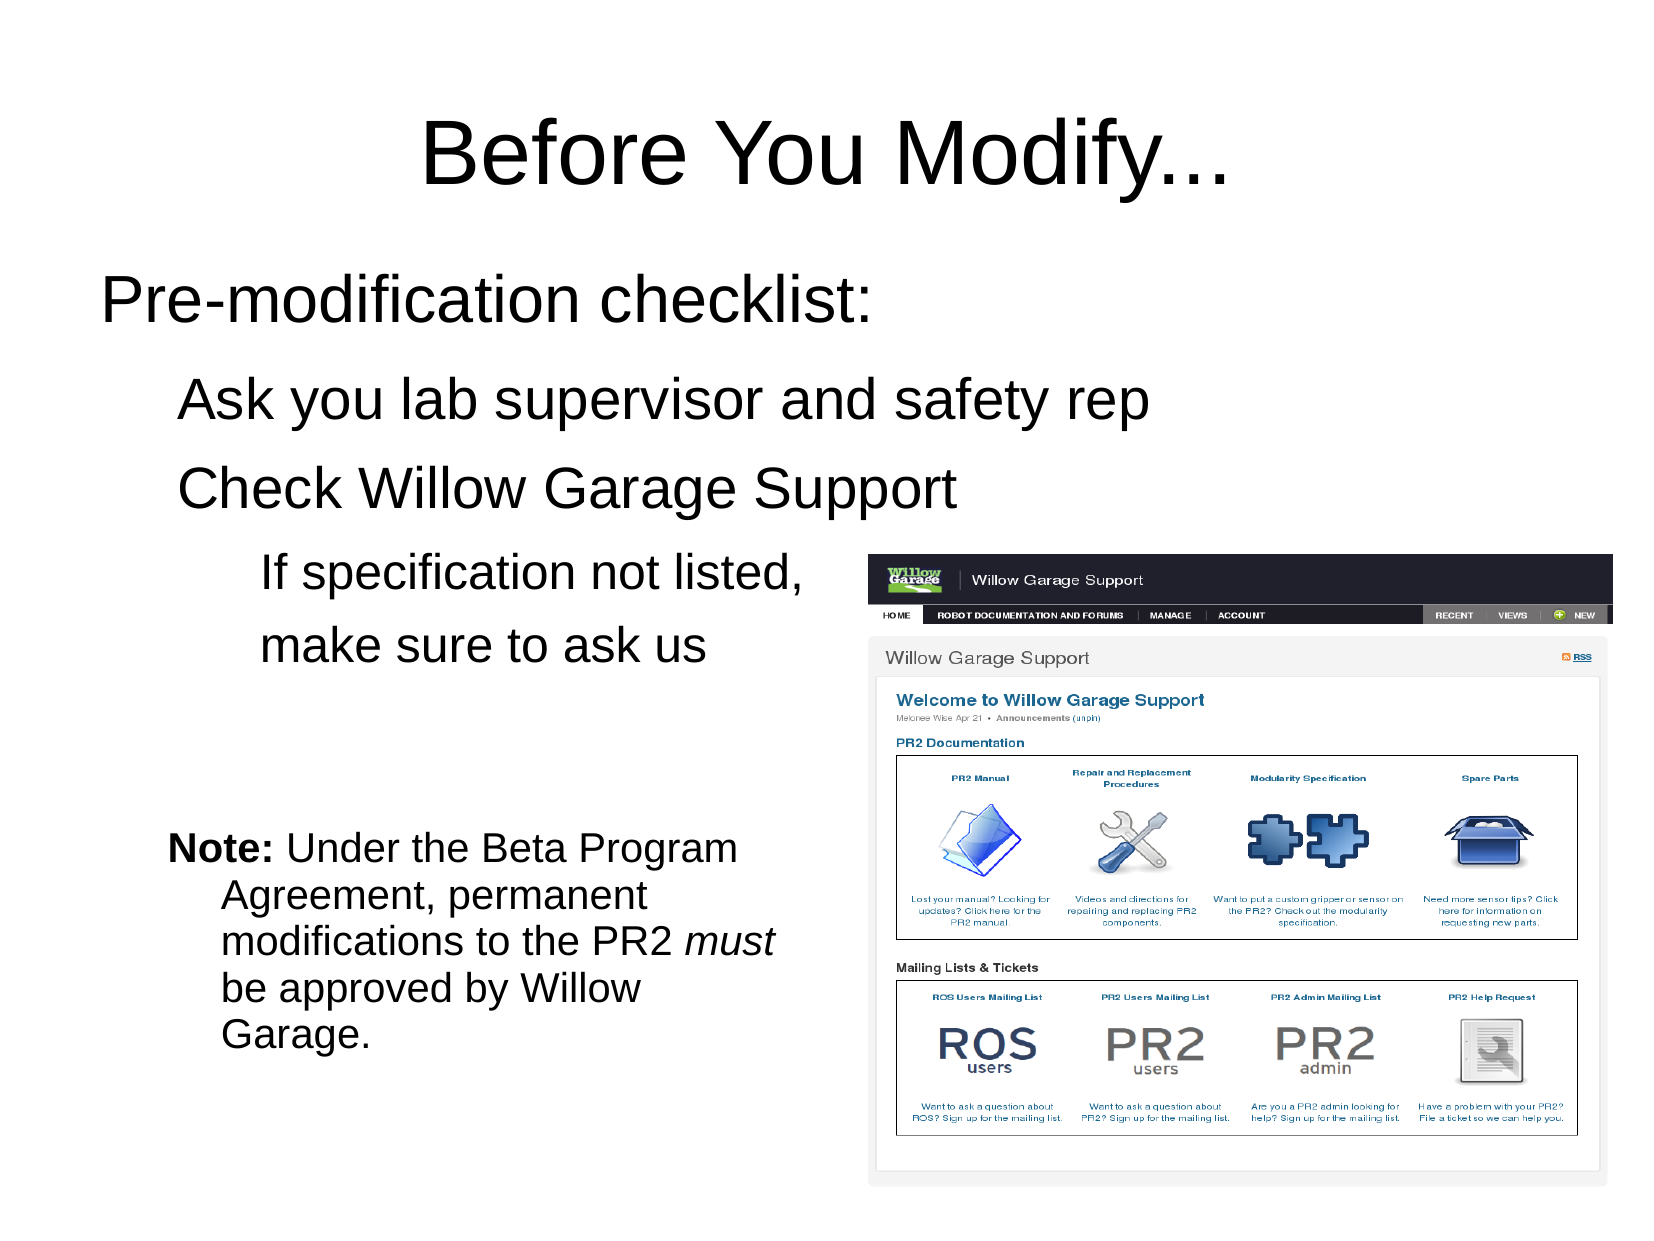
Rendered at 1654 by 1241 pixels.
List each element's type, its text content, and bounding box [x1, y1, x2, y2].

list Note: Under the Beta Program Agreement, permanent modifications to the PR2 must be approved by Willow Garage. [150, 825, 788, 1126]
title Before You Modify... [82, 56, 1571, 250]
list Pre-modification checklist: Ask you lab supervisor and safety rep Check Willow Garage Support If specification not listed, make sure to ask us [82, 262, 1571, 788]
picture [862, 554, 1613, 1201]
